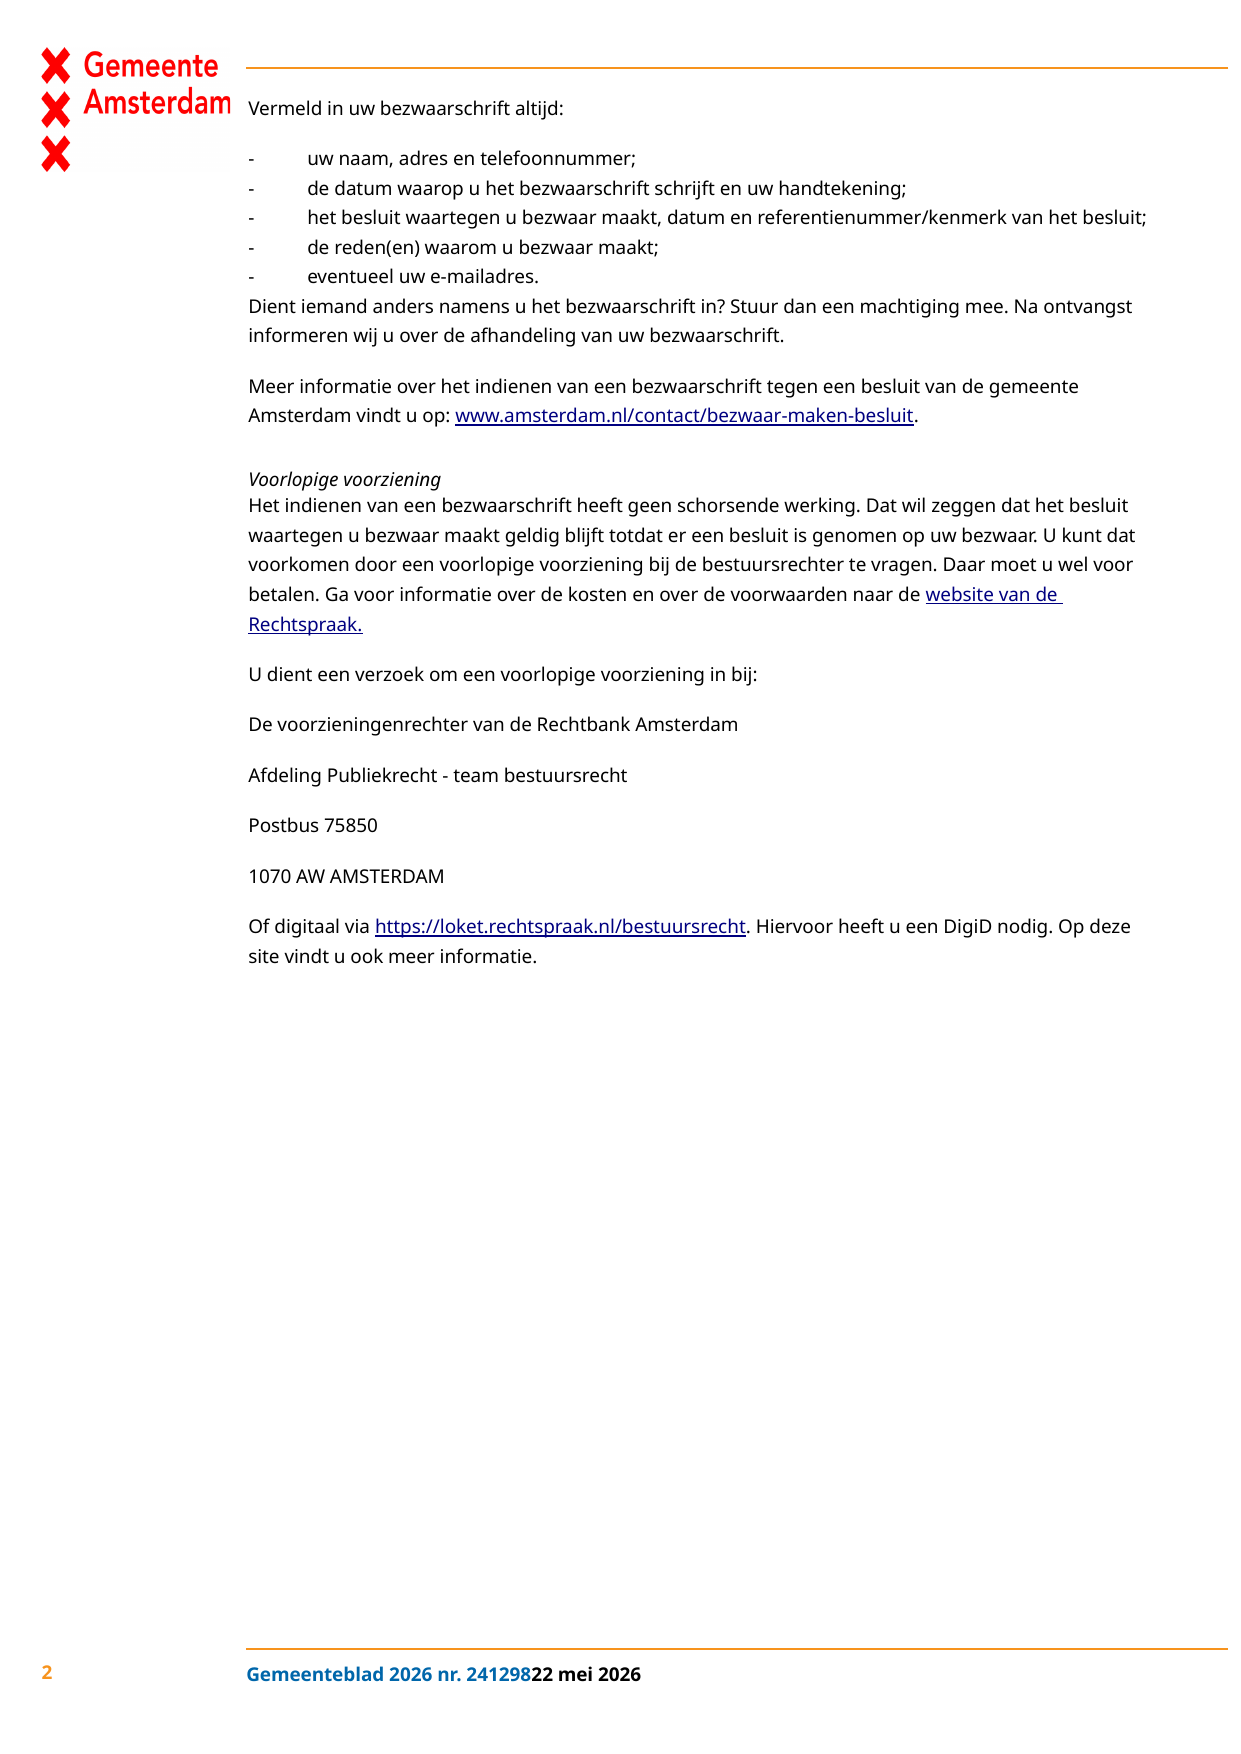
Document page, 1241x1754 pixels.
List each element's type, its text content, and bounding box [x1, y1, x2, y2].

text Meer informatie over het indienen van een bezwaarschrift tegen een besluit van de gemeente Amsterdam vindt u op: www.amsterdam.nl/contact/bezwaar-maken-besluit. [248, 373, 1152, 428]
text Vermeld in uw bezwaarschrift altijd: [248, 95, 1152, 121]
text Afdeling Publiekrecht - team bestuursrecht [248, 762, 1152, 788]
list het besluit waartegen u bezwaar maakt, datum en referentienummer/kenmerk van het besluit; [248, 204, 1152, 230]
text Het indienen van een bezwaarschrift heeft geen schorsende werking. Dat wil zeggen dat het besluit waartegen u bezwaar maakt geldig blijft totdat er een besluit is genomen op uw bezwaar. U kunt dat voorkomen door een voorlopige voorziening bij de bestuursrechter te vragen. Daar moet u wel voor betalen. Ga voor informatie over de kosten en over de voorwaarden naar de website van de Rechtspraak. [248, 492, 1152, 636]
text Of digitaal via https://loket.rechtspraak.nl/bestuursrecht. Hiervoor heeft u een DigiD nodig. Op deze site vindt u ook meer informatie. [248, 913, 1152, 968]
text Dient iemand anders namens u het bezwaarschrift in? Stuur dan een machtiging mee. Na ontvangst informeren wij u over de afhandeling van uw bezwaarschrift. [248, 293, 1152, 348]
text Postbus 75850 [248, 812, 1152, 838]
text U dient een verzoek om een voorlopige voorziening in bij: [248, 661, 1152, 687]
list uw naam, adres en telefoonnummer; [248, 145, 1152, 171]
text Voorlopige voorziening [248, 467, 1152, 492]
picture [41, 47, 231, 172]
list eventueel uw e-mailadres. [248, 263, 1152, 289]
list de datum waarop u het bezwaarschrift schrijft en uw handtekening; [248, 175, 1152, 201]
text 1070 AW AMSTERDAM [248, 863, 1152, 888]
list de reden(en) waarom u bezwaar maakt; [248, 234, 1152, 260]
text De voorzieningenrechter van de Rechtbank Amsterdam [248, 712, 1152, 737]
